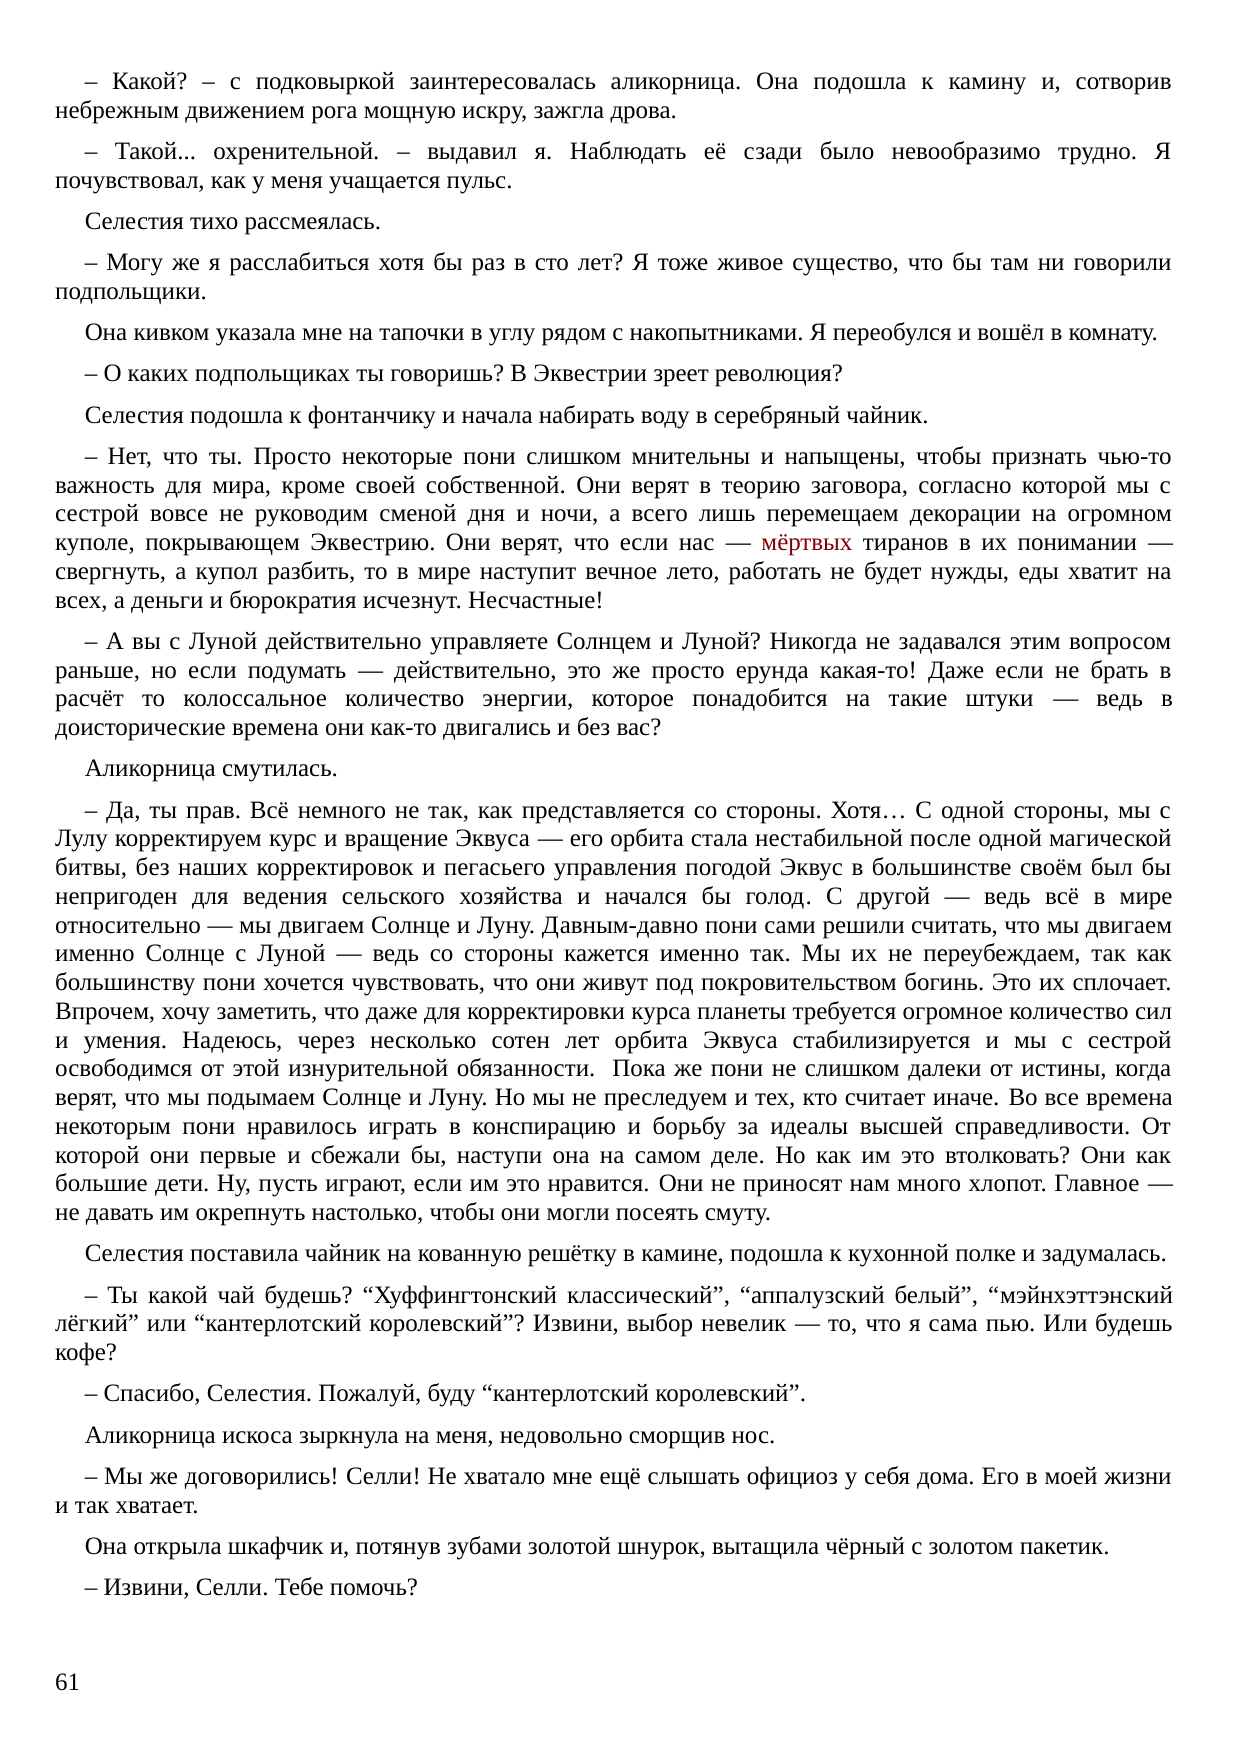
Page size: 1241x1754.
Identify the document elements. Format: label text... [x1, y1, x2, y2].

text – А вы с Луной действительно управляете Солнцем и Луной? Никогда не задавался этим вопросом раньше, но если подумать — действительно, это же просто ерунда какая-то! Даже если не брать в расчёт то колоссальное количество энергии, которое понадобится на такие штуки — ведь в доисторические времена они как-то двигались и без вас? [55, 626, 1173, 741]
text Селестия поставила чайник на кованную решётку в камине, подошла к кухонной полке и задумалась. [55, 1238, 1173, 1267]
text – Могу же я расслабиться хотя бы раз в сто лет? Я тоже живое существо, что бы там ни говорили подпольщики. [55, 247, 1173, 305]
text – Да, ты прав. Всё немного не так, как представляется со стороны. Хотя… С одной стороны, мы с Лулу корректируем курс и вращение Эквуса — его орбита стала нестабильной после одной магической битвы, без наших корректировок и пегасьего управления погодой Эквус в большинстве своём был бы непригоден для ведения сельского хозяйства и начался бы голод. С другой — ведь всё в мире относительно — мы двигаем Солнце и Луну. Давным-давно пони сами решили считать, что мы двигаем именно Солнце с Луной — ведь со стороны кажется именно так. Мы их не переубеждаем, так как большинству пони хочется чувствовать, что они живут под покровительством богинь. Это их сплочает. Впрочем, хочу заметить, что даже для корректировки курса планеты требуется огромное количество сил и умения. Надеюсь, через несколько сотен лет орбита Эквуса стабилизируется и мы с сестрой освободимся от этой изнурительной обязанности. Пока же пони не слишком далеки от истины, когда верят, что мы подымаем Солнце и Луну. Но мы не преследуем и тех, кто считает иначе. Во все времена некоторым пони нравилось играть в конспирацию и борьбу за идеалы высшей справедливости. От которой они первые и сбежали бы, наступи она на самом деле. Но как им это втолковать? Они как большие дети. Ну, пусть играют, если им это нравится. Они не приносят нам много хлопот. Главное — не давать им окрепнуть настолько, чтобы они могли посеять смуту. [55, 795, 1173, 1226]
text Аликорница искоса зыркнула на меня, недовольно сморщив нос. [55, 1420, 1173, 1448]
text – Спасибо, Селестия. Пожалуй, буду “кантерлотский королевский”. [55, 1378, 1173, 1407]
text – Какой? – с подковыркой заинтересовалась аликорница. Она подошла к камину и, сотворив небрежным движением рога мощную искру, зажгла дрова. [55, 66, 1173, 123]
text Селестия тихо рассмеялась. [55, 206, 1173, 235]
text – Извини, Селли. Тебе помочь? [55, 1572, 1173, 1601]
text – О каких подпольщиках ты говоришь? В Эквестрии зреет революция? [55, 358, 1173, 387]
text – Такой... охренительной. – выдавил я. Наблюдать её сзади было невообразимо трудно. Я почувствовал, как у меня учащается пульс. [55, 136, 1173, 193]
text Она открыла шкафчик и, потянув зубами золотой шнурок, вытащила чёрный с золотом пакетик. [55, 1531, 1173, 1560]
text – Мы же договорились! Селли! Не хватало мне ещё слышать официоз у себя дома. Его в моей жизни и так хватает. [55, 1461, 1173, 1518]
text Аликорница смутилась. [55, 753, 1173, 782]
text – Ты какой чай будешь? “Хуффингтонский классический”, “аппалузский белый”, “мэйнхэттэнский лёгкий” или “кантерлотский королевский”? Извини, выбор невелик — то, что я сама пью. Или будешь кофе? [55, 1280, 1173, 1366]
text – Нет, что ты. Просто некоторые пони слишком мнительны и напыщены, чтобы признать чью-то важность для мира, кроме своей собственной. Они верят в теорию заговора, согласно которой мы с сестрой вовсе не руководим сменой дня и ночи, а всего лишь перемещаем декорации на огромном куполе, покрывающем Эквестрию. Они верят, что если нас — мёртвых тиранов в их понимании — свергнуть, а купол разбить, то в мире наступит вечное лето, работать не будет нужды, еды хватит на всех, а деньги и бюрократия исчезнут. Несчастные! [55, 441, 1173, 613]
text Селестия подошла к фонтанчику и начала набирать воду в серебряный чайник. [55, 400, 1173, 428]
text Она кивком указала мне на тапочки в углу рядом с накопытниками. Я переобулся и вошёл в комнату. [55, 317, 1173, 346]
